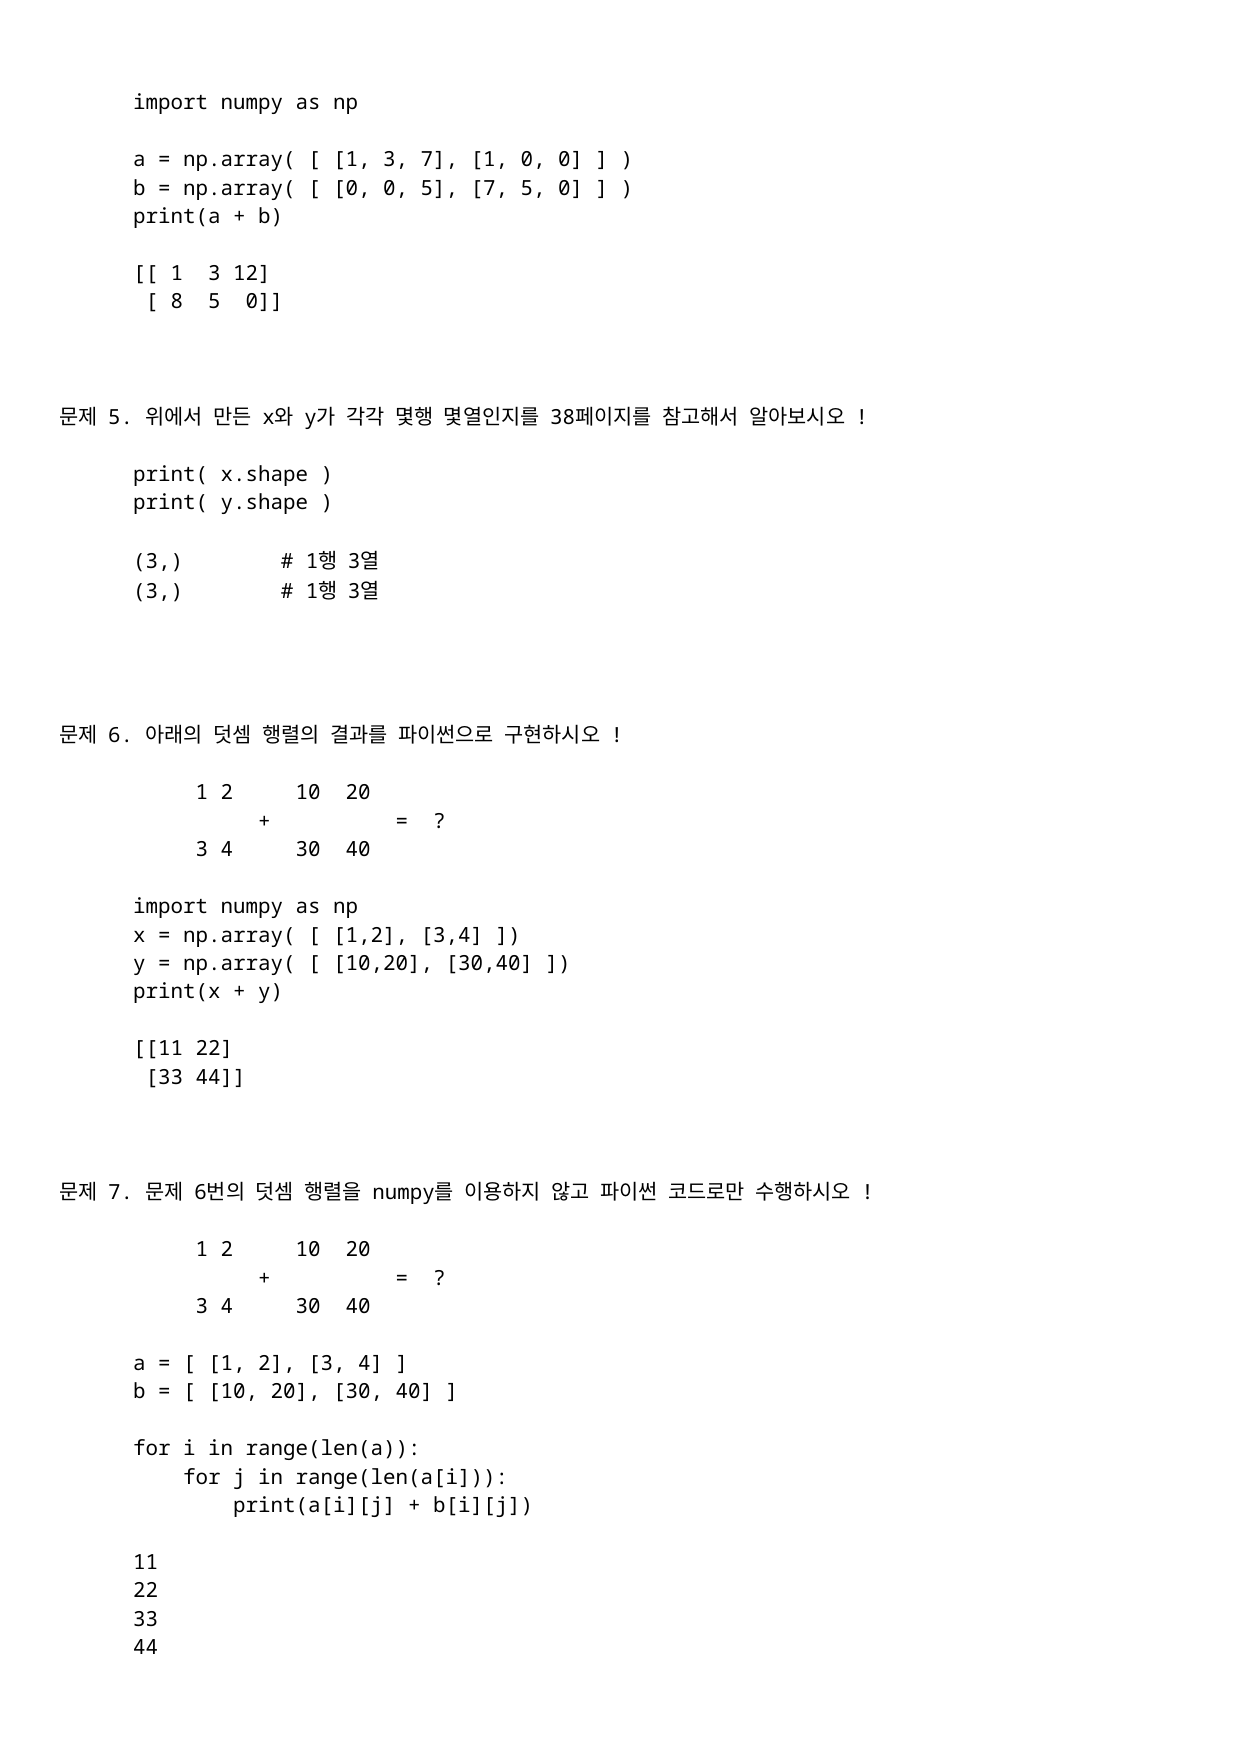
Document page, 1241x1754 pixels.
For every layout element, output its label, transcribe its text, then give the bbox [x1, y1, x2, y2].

text 1 2 10 20 [59, 1234, 1181, 1263]
text 문제 5. 위에서 만든 x와 y가 각각 몇행 몇열인지를 38페이지를 참고해서 알아보시오 ! [59, 400, 1181, 431]
text b = np.array( [ [0, 0, 5], [7, 5, 0] ] ) [59, 173, 1181, 201]
text 문제 7. 문제 6번의 덧셈 행렬을 numpy를 이용하지 않고 파이썬 코드로만 수행하시오 ! [59, 1176, 1181, 1206]
text [ 8 5 0]] [59, 287, 1181, 315]
text a = np.array( [ [1, 3, 7], [1, 0, 0] ] ) [59, 144, 1181, 173]
text + = ? [59, 806, 1181, 834]
text import numpy as np [59, 891, 1181, 920]
text print(x + y) [59, 977, 1181, 1005]
text print( y.shape ) [59, 487, 1181, 516]
text y = np.array( [ [10,20], [30,40] ]) [59, 948, 1181, 977]
text 3 4 30 40 [59, 834, 1181, 863]
text print(a[i][j] + b[i][j]) [59, 1490, 1181, 1519]
text 문제 6. 아래의 덧셈 행렬의 결과를 파이썬으로 구현하시오 ! [59, 719, 1181, 749]
text [[ 1 3 12] [59, 258, 1181, 287]
text 1 2 10 20 [59, 777, 1181, 806]
text [33 44]] [59, 1062, 1181, 1090]
text print( x.shape ) [59, 459, 1181, 487]
text + = ? [59, 1263, 1181, 1291]
text print(a + b) [59, 201, 1181, 230]
text 22 [59, 1576, 1181, 1604]
text a = [ [1, 2], [3, 4] ] [59, 1348, 1181, 1377]
text 3 4 30 40 [59, 1291, 1181, 1320]
text 44 [59, 1632, 1181, 1661]
text 33 [59, 1604, 1181, 1632]
text (3,) # 1행 3열 [59, 544, 1181, 575]
text [[11 22] [59, 1033, 1181, 1062]
text 11 [59, 1547, 1181, 1576]
text b = [ [10, 20], [30, 40] ] [59, 1377, 1181, 1405]
text (3,) # 1행 3열 [59, 575, 1181, 605]
text for j in range(len(a[i])): [59, 1462, 1181, 1490]
text for i in range(len(a)): [59, 1433, 1181, 1462]
text x = np.array( [ [1,2], [3,4] ]) [59, 920, 1181, 948]
text import numpy as np [59, 87, 1181, 116]
